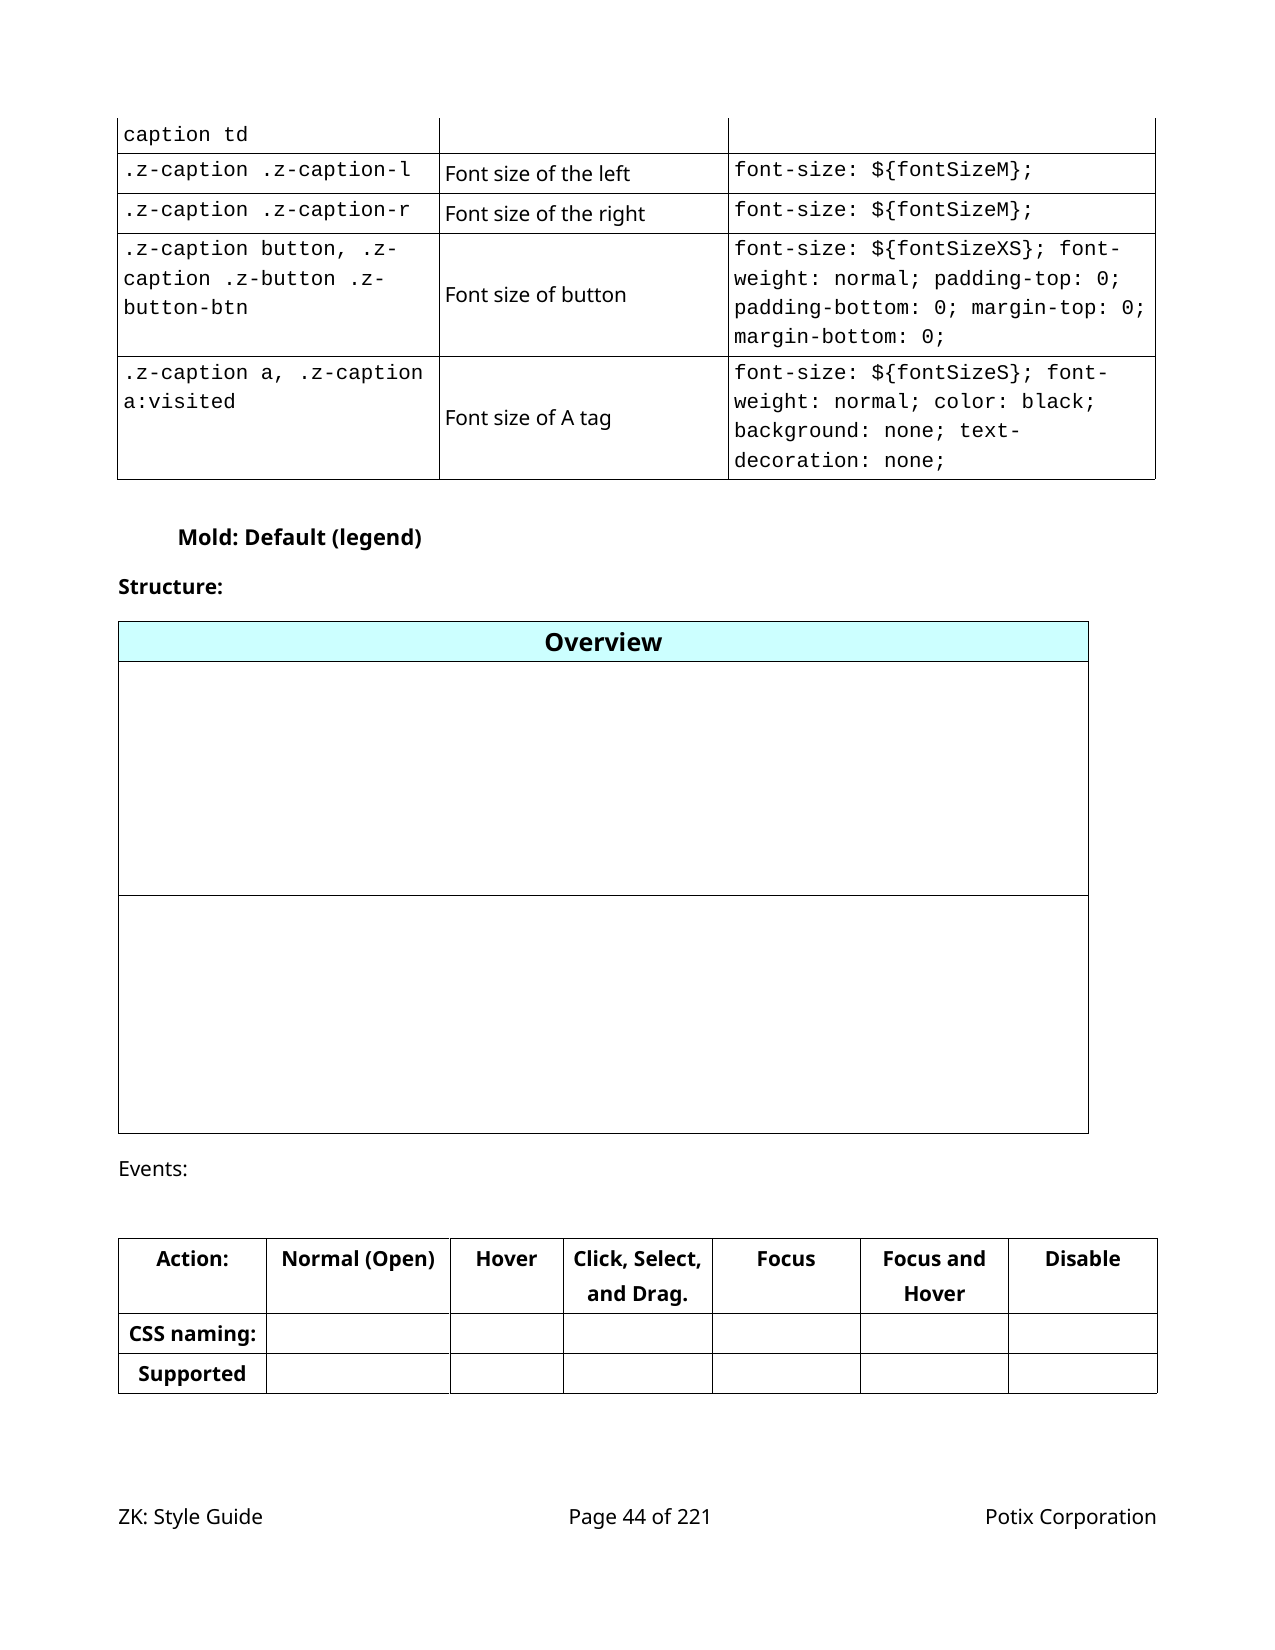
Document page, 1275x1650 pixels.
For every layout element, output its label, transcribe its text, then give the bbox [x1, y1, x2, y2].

table_cell [119, 896, 1088, 1133]
table_header Hover [451, 1239, 563, 1313]
table_cell .z-caption button, .z-caption .z-button .z-button-btn [118, 234, 439, 356]
table_cell [440, 118, 728, 153]
table_header Overview [119, 622, 1088, 661]
table_cell Font size of the right [440, 194, 728, 233]
table_cell [451, 1314, 563, 1353]
table_cell CSS naming: [119, 1314, 266, 1353]
table_header Click, Select, and Drag. [564, 1239, 712, 1313]
table_header Normal (Open) [267, 1239, 449, 1313]
table_cell [1009, 1354, 1157, 1393]
table_cell .z-caption a, .z-caption a:visited [118, 357, 439, 479]
table_cell [267, 1354, 449, 1393]
table_cell font-size: ${fontSizeM}; [729, 194, 1155, 233]
table_cell Font size of A tag [440, 357, 728, 479]
table_cell [267, 1314, 449, 1353]
table_cell Supported [119, 1354, 266, 1393]
subtitle Mold: Default (legend) [177, 522, 1157, 552]
table_cell [713, 1354, 860, 1393]
table_cell [564, 1354, 712, 1393]
table_header Action: [119, 1239, 266, 1313]
table_cell [861, 1354, 1008, 1393]
table_cell [713, 1314, 860, 1353]
table_cell Font size of the left [440, 154, 728, 193]
table_cell [861, 1314, 1008, 1353]
table_cell [564, 1314, 712, 1353]
table_header Disable [1009, 1239, 1157, 1313]
table_cell [729, 118, 1155, 153]
table_cell [451, 1354, 563, 1393]
table_cell font-size: ${fontSizeXS}; font-weight: normal; padding-top: 0; padding-bottom: 0; margin-top: 0; margin-bottom: 0; [729, 234, 1155, 356]
table_cell font-size: ${fontSizeS}; font-weight: normal; color: black; background: none; text-decoration: none; [729, 357, 1155, 479]
table_cell Font size of button [440, 234, 728, 356]
table_cell [119, 662, 1088, 895]
table_cell caption td [118, 118, 439, 153]
table_cell [1009, 1314, 1157, 1353]
text Structure: [118, 572, 1157, 601]
text Events: [118, 1154, 1157, 1218]
table_cell font-size: ${fontSizeM}; [729, 154, 1155, 193]
table_header Focus and Hover [861, 1239, 1008, 1313]
table_cell .z-caption .z-caption-l [118, 154, 439, 193]
table_cell .z-caption .z-caption-r [118, 194, 439, 233]
table_header Focus [713, 1239, 860, 1313]
